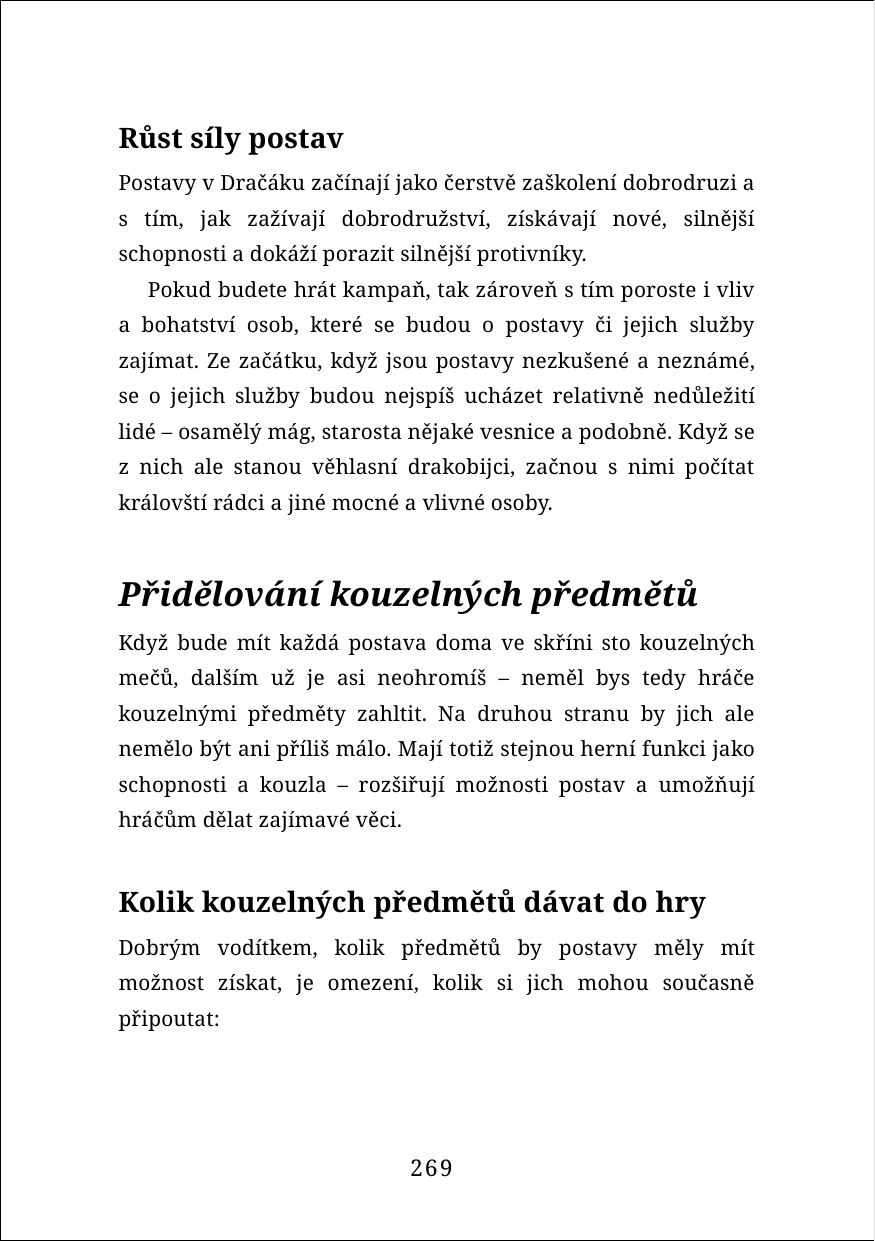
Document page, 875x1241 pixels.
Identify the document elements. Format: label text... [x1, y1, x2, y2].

text Když bude mít každá postava doma ve skříni sto kouzelných mečů, dalším už je asi neohromíš – neměl bys tedy hráče kouzelnými předměty zahltit. Na druhou stranu by jich ale nemělo být ani příliš málo. Mají totiž stejnou herní funkci jako schopnosti a kouzla – rozšiřují možnosti postav a umožňují hráčům dělat zajímavé věci. [118, 628, 756, 834]
subtitle Kolik kouzelných předmětů dávat do hry [118, 882, 756, 921]
text Postavy v Dračáku začínají jako čerstvě zaškolení dobrodruzi a s tím, jak zažívají dobrodružství, získávají nové, silnější schopnosti a dokáží porazit silnější protivníky. Pokud budete hrát kampaň, tak zároveň s tím poroste i vliv a bohatství osob, které se budou o postavy či jejich služby zajímat. Ze začátku, když jsou postavy nezkušené a neznámé, se o jejich služby budou nejspíš ucházet relativně nedůležití lidé – osamělý mág, starosta nějaké vesnice a podobně. Když se z nich ale stanou věhlasní drakobijci, začnou s nimi počítat královští rádci a jiné mocné a vlivné osoby. [118, 168, 756, 516]
text Dobrým vodítkem, kolik předmětů by postavy měly mít možnost získat, je omezení, kolik si jich mohou současně připoutat: [118, 933, 756, 1032]
subtitle Přidělování kouzelných předmětů [118, 571, 756, 616]
subtitle Růst síly postav [118, 118, 756, 157]
